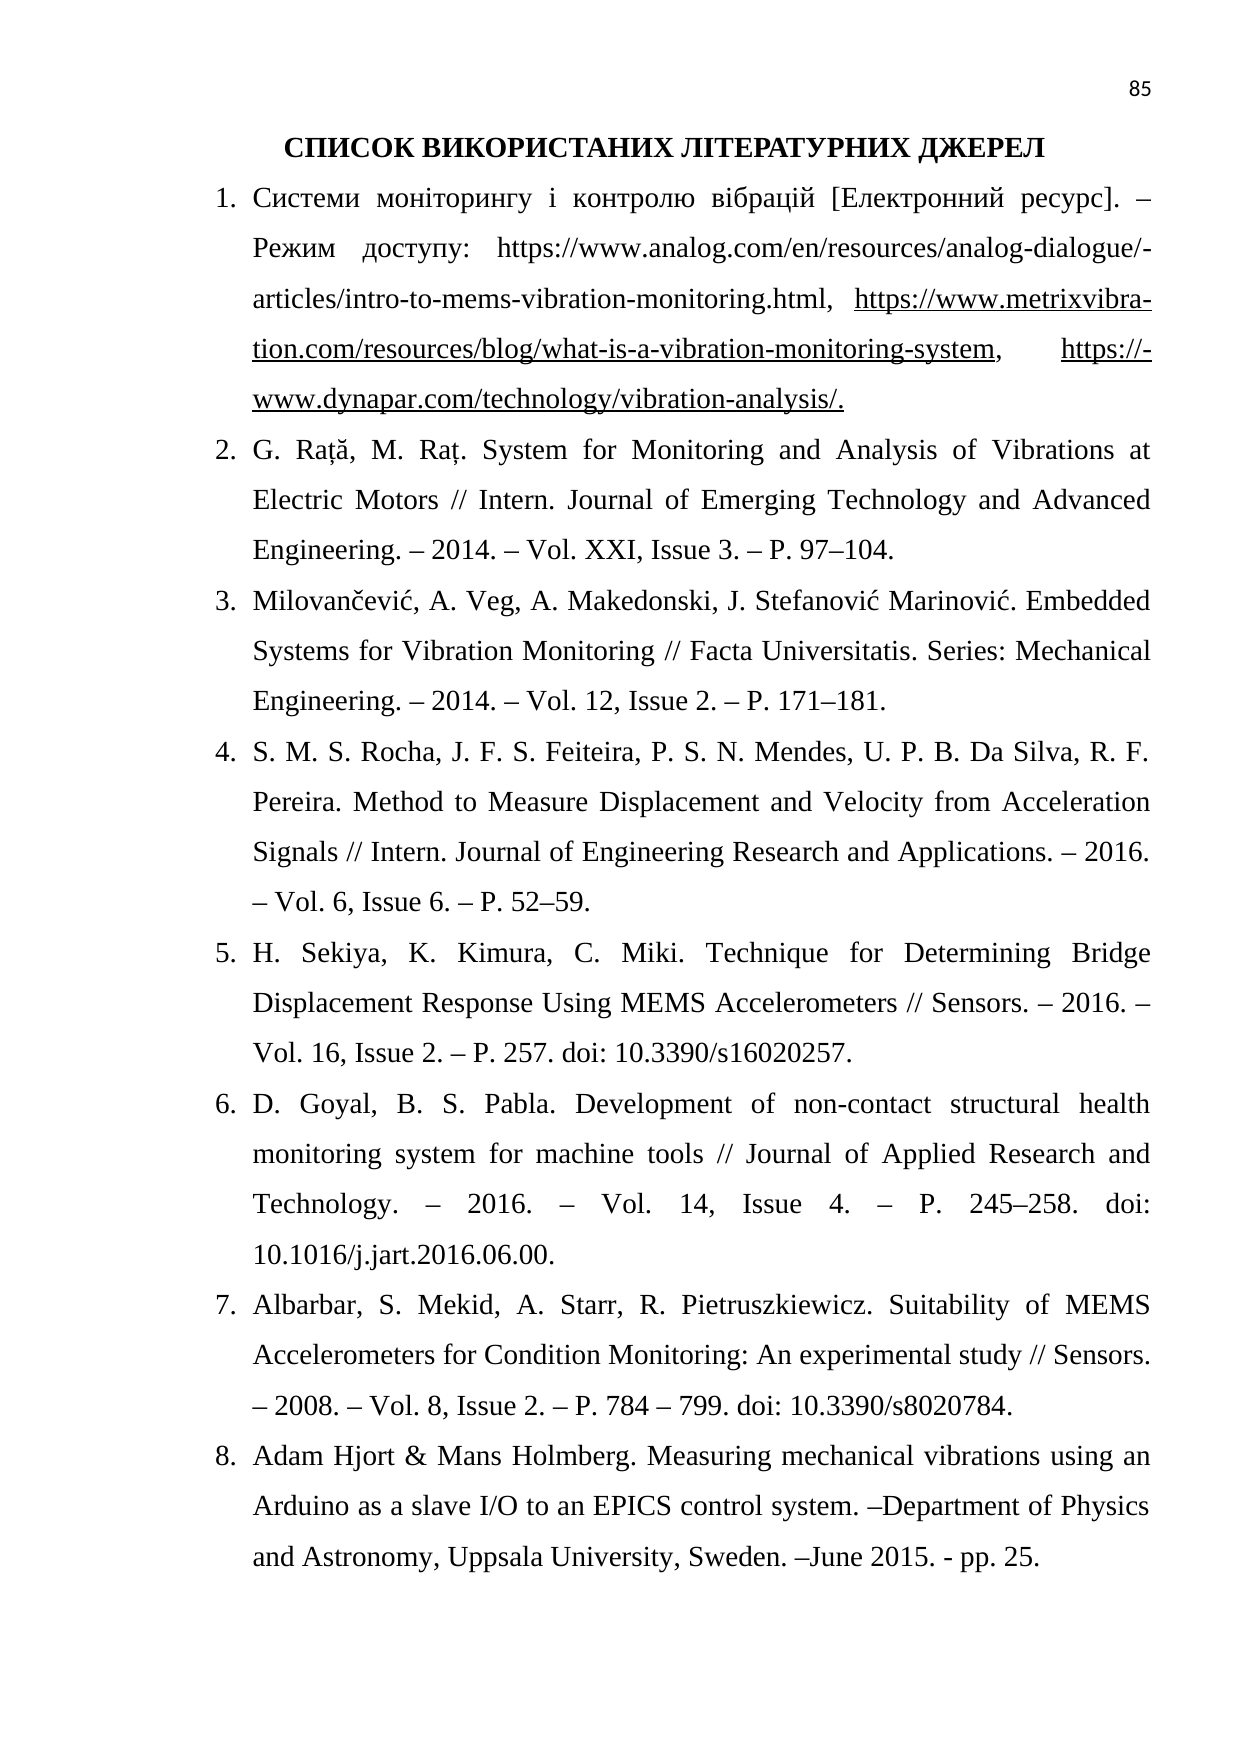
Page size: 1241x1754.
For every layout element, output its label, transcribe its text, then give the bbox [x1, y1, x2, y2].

list H. Sekiya, K. Kimura, C. Miki. Technique for Determining Bridge Displacement Response Using MEMS Accelerometers // Sensors. – 2016. – Vol. 16, Issue 2. – P. 257. doi: 10.3390/s16020257. [215, 935, 1152, 1069]
list Albarbar, S. Mekid, A. Starr, R. Pietruszkiewicz. Suitability of MEMS Accelerometers for Condition Monitoring: An experimental study // Sensors. – 2008. – Vol. 8, Issue 2. – P. 784 – 799. doi: 10.3390/s8020784. [215, 1287, 1152, 1421]
list D. Goyal, B. S. Pabla. Development of non-contact structural health monitoring system for machine tools // Journal of Applied Research and Technology. – 2016. – Vol. 14, Issue 4. – P. 245–258. doi: 10.1016/j.jart.2016.06.00. [215, 1086, 1152, 1270]
subtitle Список використаних літературних джерел [177, 130, 1152, 163]
list S. M. S. Rocha, J. F. S. Feiteira, P. S. N. Mendes, U. P. B. Da Silva, R. F. Pereira. Method to Measure Displacement and Velocity from Acceleration Signals // Intern. Journal of Engineering Research and Applications. – 2016. – Vol. 6, Issue 6. – P. 52–59. [215, 734, 1152, 918]
list Системи моніторингу і контролю вібрацій [Електронний ресурс]. – Режим доступу: https://www.analog.com/en/resources/analog-dialogue/­articles/intro-to-mems-vibration-monitoring.html, https://www.metrix­vibra­tion.com/­resources/blog/­what-is-a-vibration-monitoring-system, https://­www.dynapar.com/technology/­vibr­ation-analysis/. [215, 180, 1152, 415]
list Milovančević, A. Veg, A. Makedonski, J. Stefanović Marinović. Embedded Systems for Vibration Monitoring // Facta Universitatis. Series: Mechanical Engineering. – 2014. – Vol. 12, Issue 2. – P. 171–181. [215, 583, 1152, 717]
list G. Rață, M. Raț. System for Monitoring and Analysis of Vibrations at Electric Motors // Intern. Journal of Emerging Technology and Advanced Engineering. – 2014. – Vol. XXI, Issue 3. – P. 97–104. [215, 432, 1152, 566]
list Adam Hjort & Mans Holmberg. Measuring mechanical vibrations using an Arduino as a slave I/O to an EPICS control system. –Department of Physics and Astronomy, Uppsala University, Sweden. –June 2015. - pp. 25. [215, 1438, 1152, 1572]
